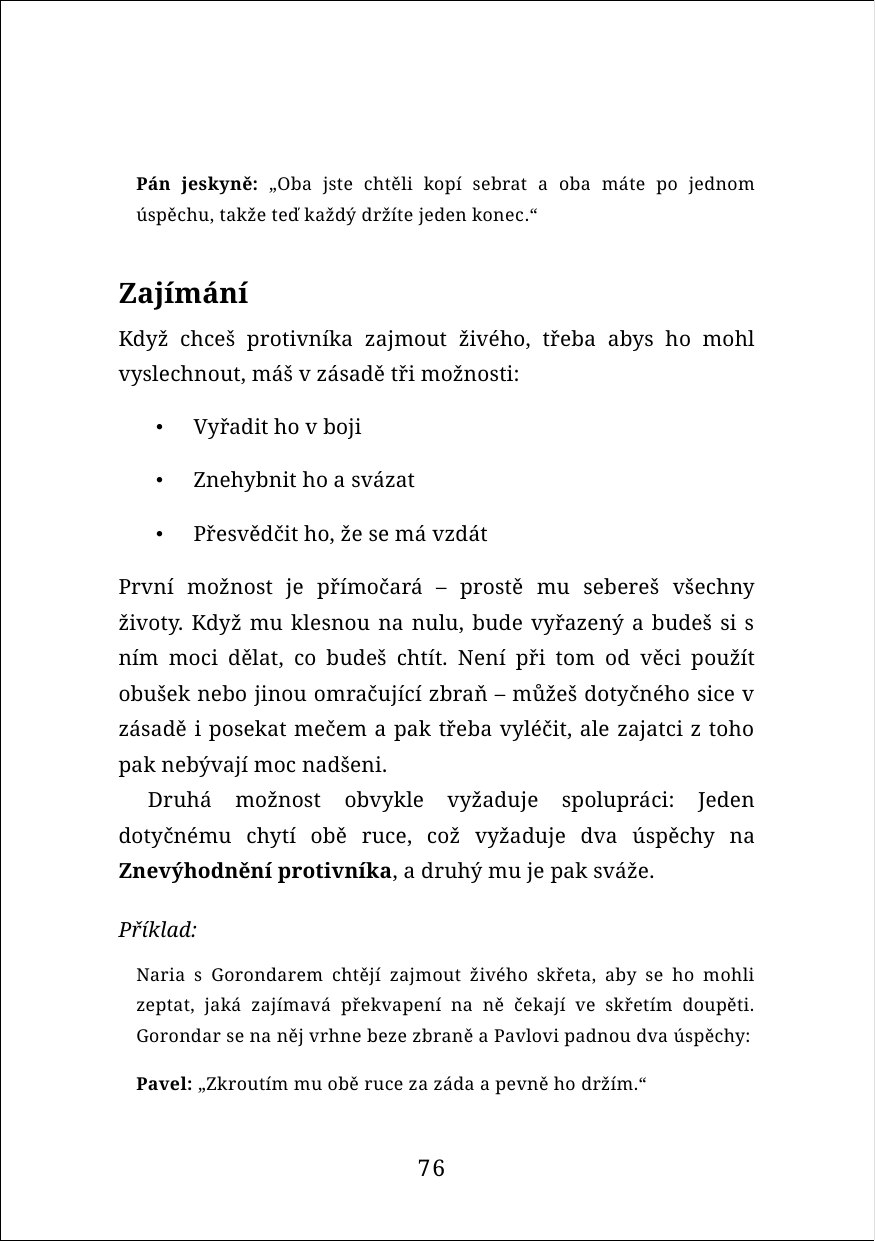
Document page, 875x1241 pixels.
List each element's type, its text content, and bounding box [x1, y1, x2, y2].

list Přesvědčit ho, že se má vzdát [156, 519, 756, 547]
text Když chceš protivníka zajmout živého, třeba abys ho mohl vyslechnout, máš v zásadě tři možnosti: [118, 324, 756, 388]
text Pán jeskyně: „Oba jste chtěli kopí sebrat a oba máte po jednom úspěchu, takže teď každý držíte jeden konec.“ [136, 172, 756, 226]
text Naria s Gorondarem chtějí zajmout živého skřeta, aby se ho mohli zeptat, jaká zajímavá překvapení na ně čekají ve skřetím doupěti. Gorondar se na něj vrhne beze zbraně a Pavlovi padnou dva úspěchy: [136, 963, 756, 1047]
list Vyřadit ho v boji [156, 412, 756, 441]
subtitle Zajímání [118, 273, 756, 312]
text První možnost je přímočará – prostě mu sebereš všechny životy. Když mu klesnou na nulu, bude vyřazený a budeš si s ním moci dělat, co budeš chtít. Není při tom od věci použít obušek nebo jinou omračující zbraň – můžeš dotyčného sice v zásadě i posekat mečem a pak třeba vyléčit, ale zajatci z toho pak nebývají moc nadšeni. Druhá možnost obvykle vyžaduje spolupráci: Jeden dotyčnému chytí obě ruce, což vyžaduje dva úspěchy na Znevýhodnění protivníka, a druhý mu je pak sváže. [118, 572, 756, 885]
text Příklad: [118, 915, 756, 944]
list Znehybnit ho a svázat [156, 466, 756, 494]
text Pavel: „Zkroutím mu obě ruce za záda a pevně ho držím.“ [136, 1071, 756, 1095]
